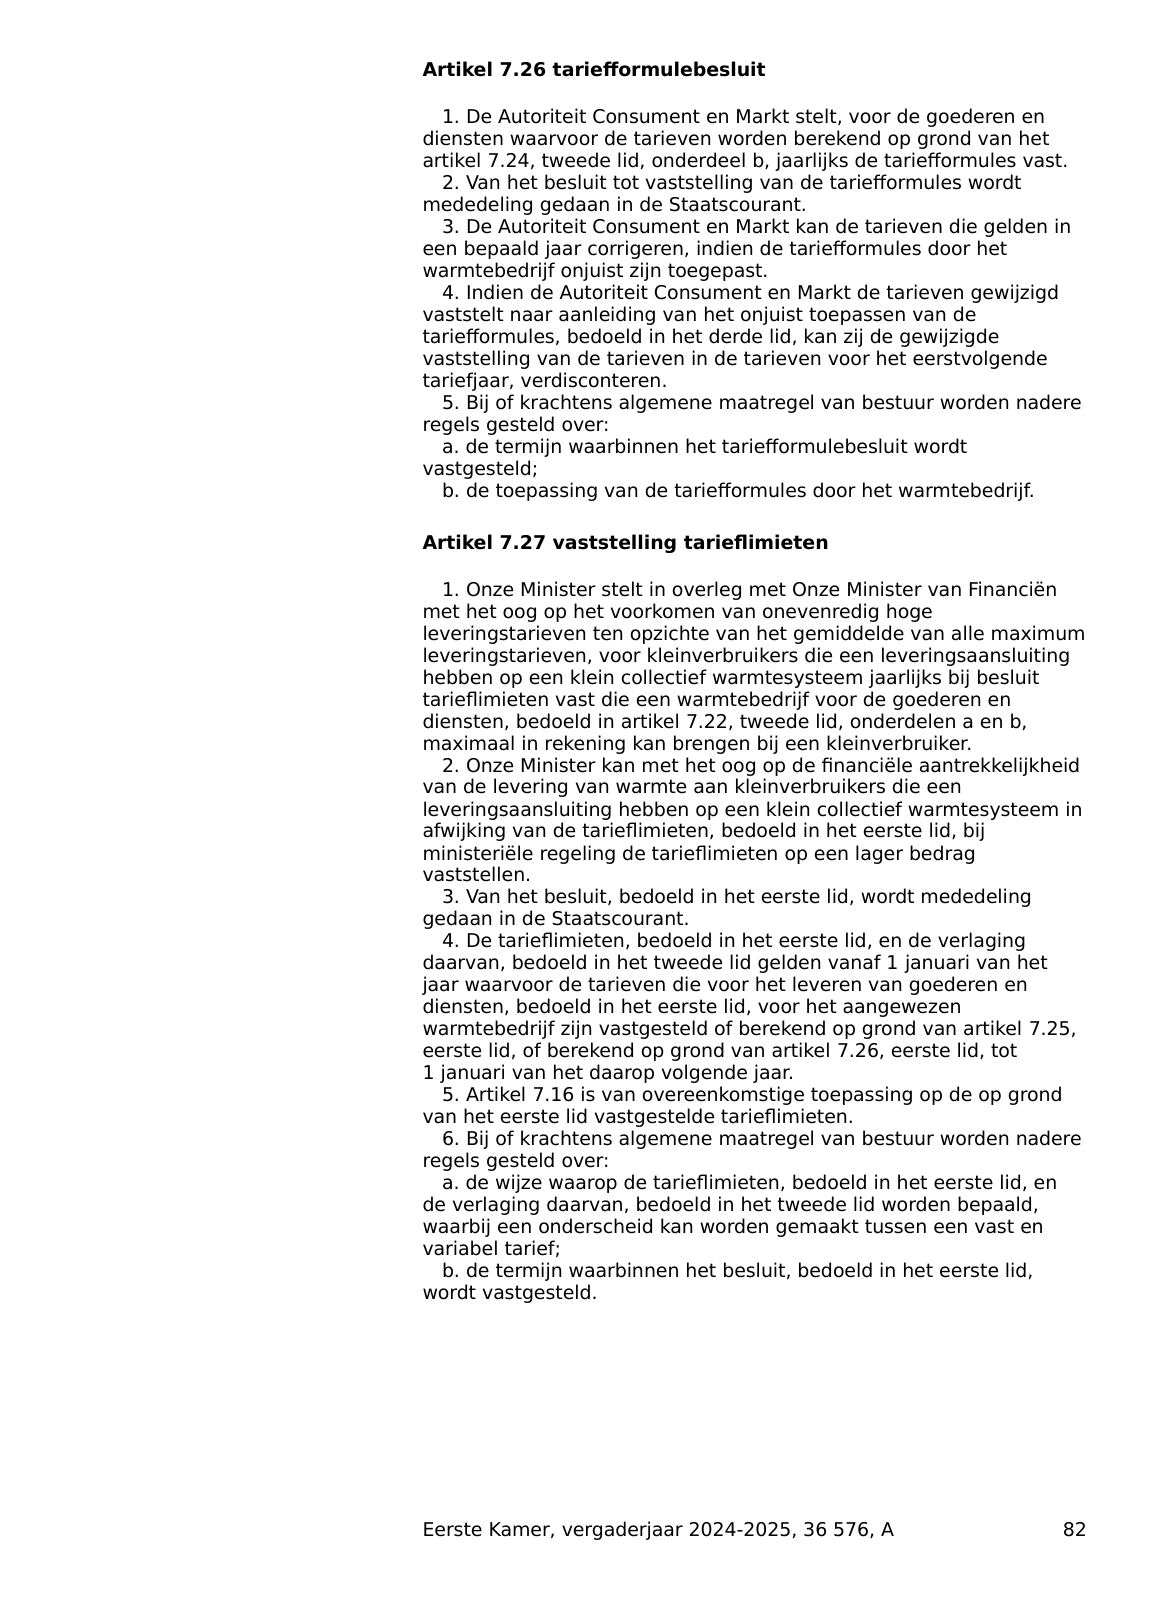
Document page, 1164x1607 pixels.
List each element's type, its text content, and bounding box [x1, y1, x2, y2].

subtitle Artikel 7.26 tariefformulebesluit [422, 59, 1087, 81]
subtitle Artikel 7.27 vaststelling tarieflimieten [422, 532, 1087, 554]
text a. de wijze waarop de tarieflimieten, bedoeld in het eerste lid, en de verlaging daarvan, bedoeld in het tweede lid worden bepaald, waarbij een onderscheid kan worden gemaakt tussen een vast en variabel tarief; [422, 1172, 1087, 1260]
text b. de termijn waarbinnen het besluit, bedoeld in het eerste lid, wordt vastgesteld. [422, 1260, 1087, 1304]
text 5. Artikel 7.16 is van overeenkomstige toepassing op de op grond van het eerste lid vastgestelde tarieflimieten. [422, 1084, 1087, 1128]
text 2. Onze Minister kan met het oog op de financiële aantrekkelijkheid van de levering van warmte aan kleinverbruikers die een leveringsaansluiting hebben op een klein collectief warmtesysteem in afwijking van de tarieflimieten, bedoeld in het eerste lid, bij ministeriële regeling de tarieflimieten op een lager bedrag vaststellen. [422, 754, 1087, 886]
text 6. Bij of krachtens algemene maatregel van bestuur worden nadere regels gesteld over: [422, 1128, 1087, 1172]
text 2. Van het besluit tot vaststelling van de tariefformules wordt mededeling gedaan in de Staatscourant. [422, 172, 1087, 216]
text 3. De Autoriteit Consument en Markt kan de tarieven die gelden in een bepaald jaar corrigeren, indien de tariefformules door het warmtebedrijf onjuist zijn toegepast. [422, 216, 1087, 282]
text 4. Indien de Autoriteit Consument en Markt de tarieven gewijzigd vaststelt naar aanleiding van het onjuist toepassen van de tariefformules, bedoeld in het derde lid, kan zij de gewijzigde vaststelling van de tarieven in de tarieven voor het eerstvolgende tariefjaar, verdisconteren. [422, 282, 1087, 392]
text a. de termijn waarbinnen het tariefformulebesluit wordt vastgesteld; [422, 436, 1087, 480]
text 4. De tarieflimieten, bedoeld in het eerste lid, en de verlaging daarvan, bedoeld in het tweede lid gelden vanaf 1 januari van het jaar waarvoor de tarieven die voor het leveren van goederen en diensten, bedoeld in het eerste lid, voor het aangewezen warmtebedrijf zijn vastgesteld of berekend op grond van artikel 7.25, eerste lid, of berekend op grond van artikel 7.26, eerste lid, tot 1 januari van het daarop volgende jaar. [422, 930, 1087, 1084]
text 5. Bij of krachtens algemene maatregel van bestuur worden nadere regels gesteld over: [422, 392, 1087, 436]
text b. de toepassing van de tariefformules door het warmtebedrijf. [422, 480, 1087, 502]
text 1. Onze Minister stelt in overleg met Onze Minister van Financiën met het oog op het voorkomen van onevenredig hoge leveringstarieven ten opzichte van het gemiddelde van alle maximum leveringstarieven, voor kleinverbruikers die een leveringsaansluiting hebben op een klein collectief warmtesysteem jaarlijks bij besluit tarieflimieten vast die een warmtebedrijf voor de goederen en diensten, bedoeld in artikel 7.22, tweede lid, onderdelen a en b, maximaal in rekening kan brengen bij een kleinverbruiker. [422, 579, 1087, 754]
text 3. Van het besluit, bedoeld in het eerste lid, wordt mededeling gedaan in de Staatscourant. [422, 886, 1087, 930]
text 1. De Autoriteit Consument en Markt stelt, voor de goederen en diensten waarvoor de tarieven worden berekend op grond van het artikel 7.24, tweede lid, onderdeel b, jaarlijks de tariefformules vast. [422, 106, 1087, 172]
